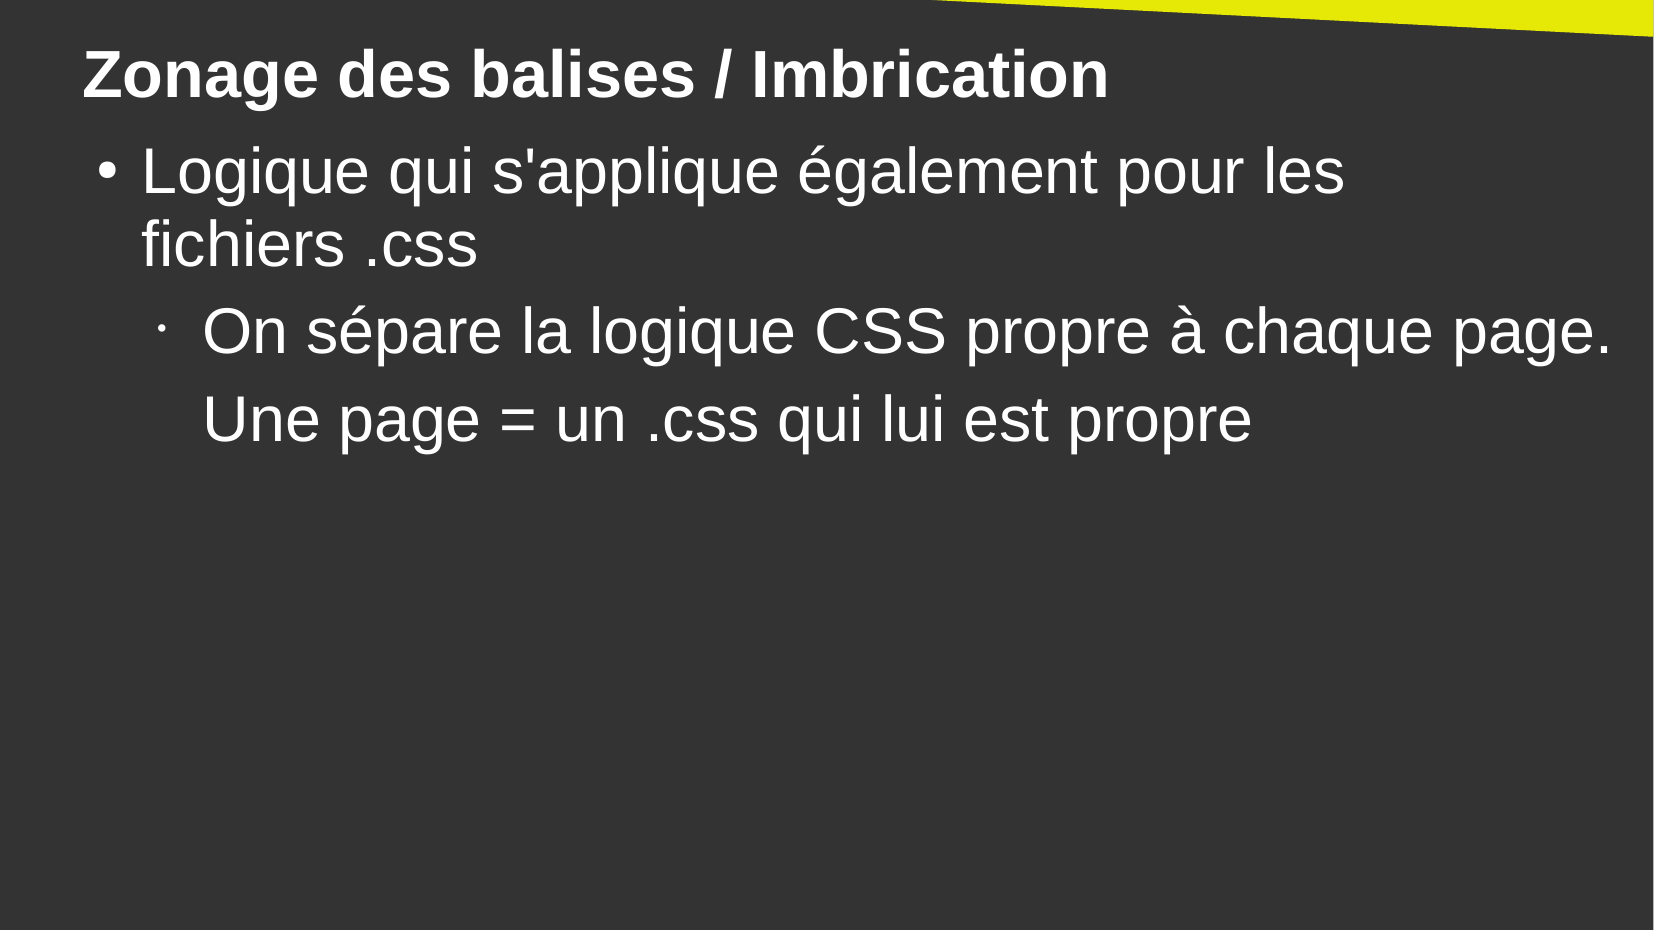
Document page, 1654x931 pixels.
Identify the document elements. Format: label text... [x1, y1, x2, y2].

text_box [932, 0, 1654, 37]
title Zonage des balises / Imbrication [82, 37, 1571, 114]
list Logique qui s'applique également pour les fichiers .css On sépare la logique CSS propre à chaque page. Une page = un .css qui lui est propre [80, 135, 1620, 507]
